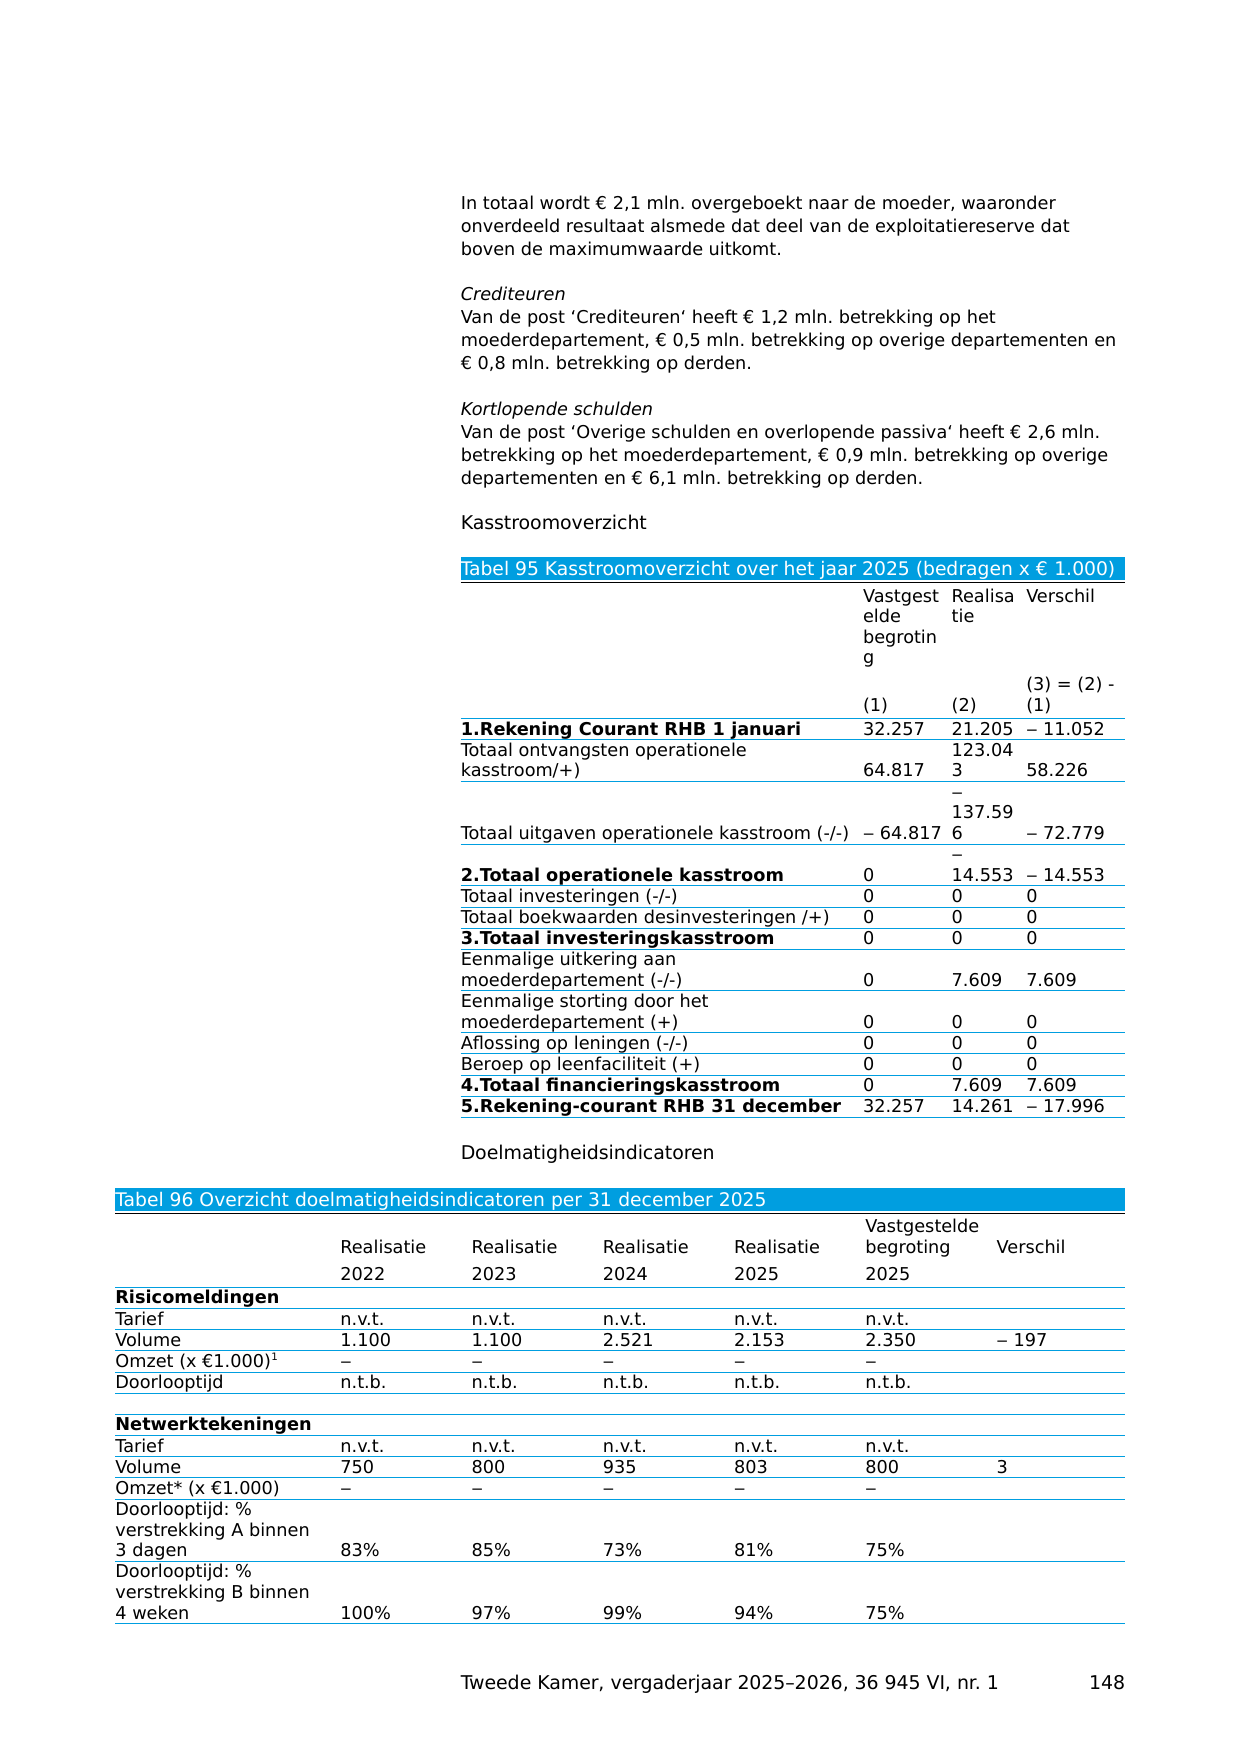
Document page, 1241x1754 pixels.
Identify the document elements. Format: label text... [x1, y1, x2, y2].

table_cell [994, 1309, 1125, 1329]
table_cell 64.817 [860, 740, 948, 781]
table_cell 32.257 [860, 1097, 948, 1117]
table_cell Omzet* (x €1.000) [115, 1478, 337, 1498]
table_cell 0 [949, 1033, 1023, 1053]
table_cell (3) = (2) - (1) [1023, 671, 1125, 718]
table_cell [862, 1288, 993, 1308]
table_cell Doorlooptijd: % verstrekking A binnen 3 dagen [115, 1500, 337, 1561]
table_cell ‒ [731, 1351, 862, 1372]
table_cell 75% [862, 1500, 993, 1561]
table_cell [994, 1415, 1125, 1435]
table_cell 58.226 [1023, 740, 1125, 781]
table_cell Totaal ontvangsten operationele kasstroom/+) [461, 740, 860, 781]
table_cell 85% [469, 1500, 600, 1561]
table_cell [731, 1394, 862, 1414]
table_cell 0 [1023, 991, 1125, 1032]
table_cell n.v.t. [731, 1309, 862, 1329]
table_cell 1.Rekening Courant RHB 1 januari [461, 719, 860, 739]
table_cell 5.Rekening-courant RHB 31 december [461, 1097, 860, 1117]
table_cell (2) [949, 671, 1023, 718]
table_cell 2023 [469, 1261, 600, 1287]
table_cell [461, 671, 860, 718]
table_cell 0 [1023, 929, 1125, 949]
table_cell ‒ [337, 1478, 468, 1498]
table_cell ‒ 72.779 [1023, 782, 1125, 843]
table_cell 32.257 [860, 719, 948, 739]
table_cell [600, 1394, 731, 1414]
table_cell ‒ [469, 1478, 600, 1498]
table_cell [115, 1394, 337, 1414]
table_cell 0 [949, 908, 1023, 927]
table_cell Verschil [1023, 583, 1125, 671]
table_cell 0 [860, 908, 948, 927]
table_cell Totaal investeringen (-/-) [461, 886, 860, 906]
table_cell [115, 1261, 337, 1287]
table_cell 2024 [600, 1261, 731, 1287]
table_cell 935 [600, 1457, 731, 1477]
table_cell (1) [860, 671, 948, 718]
table_cell ‒ [600, 1351, 731, 1372]
table_cell 0 [949, 1054, 1023, 1074]
table_cell ‒ 197 [994, 1330, 1125, 1350]
table_cell Realisatie [949, 583, 1023, 671]
title Doelmatigheidsindicatoren [461, 1142, 1125, 1164]
table_cell 0 [860, 1054, 948, 1074]
table_cell 2022 [337, 1261, 468, 1287]
table_cell Totaal boekwaarden desinvesteringen /+) [461, 908, 860, 927]
table_cell 0 [860, 886, 948, 906]
table_cell 2025 [731, 1261, 862, 1287]
table_cell Tarief [115, 1309, 337, 1329]
table_cell Volume [115, 1457, 337, 1477]
table_cell ‒ 14.553 [1023, 845, 1125, 885]
table_cell n.v.t. [600, 1436, 731, 1456]
table_cell [469, 1415, 600, 1435]
table_cell Eenmalige storting door het moederdepartement (+) [461, 991, 860, 1032]
table_cell 1.100 [337, 1330, 468, 1350]
table_cell [600, 1288, 731, 1308]
table_cell Realisatie [337, 1214, 468, 1261]
table_cell ‒ 17.996 [1023, 1097, 1125, 1117]
table_cell 0 [1023, 886, 1125, 906]
table_cell n.v.t. [862, 1309, 993, 1329]
table_cell n.v.t. [469, 1309, 600, 1329]
table_cell [994, 1288, 1125, 1308]
title Kasstroomoverzicht [461, 512, 1125, 533]
table_cell [115, 1214, 337, 1261]
table_cell Netwerktekeningen [115, 1415, 337, 1435]
table_cell 0 [860, 1076, 948, 1096]
table_cell [337, 1394, 468, 1414]
table_cell Doorlooptijd: % verstrekking B binnen 4 weken [115, 1562, 337, 1623]
table_cell 800 [862, 1457, 993, 1477]
table_cell 0 [860, 1033, 948, 1053]
table_cell 73% [600, 1500, 731, 1561]
table_cell 803 [731, 1457, 862, 1477]
table_cell Risicomeldingen [115, 1288, 337, 1308]
table_cell [994, 1394, 1125, 1414]
table_cell 123.043 [949, 740, 1023, 781]
table_cell 2.521 [600, 1330, 731, 1350]
table_cell n.v.t. [862, 1436, 993, 1456]
table_cell [994, 1436, 1125, 1456]
table_cell Vastgestelde begroting [862, 1214, 993, 1261]
table_cell ‒ [862, 1351, 993, 1372]
table_cell [994, 1351, 1125, 1372]
table_cell 0 [860, 950, 948, 990]
table_cell 750 [337, 1457, 468, 1477]
table_cell n.t.b. [337, 1373, 468, 1393]
table_cell 0 [860, 845, 948, 885]
table_cell 94% [731, 1562, 862, 1623]
table_cell 100% [337, 1562, 468, 1623]
table_cell [469, 1394, 600, 1414]
text Crediteuren Van de post ‘Crediteuren‘ heeft € 1,2 mln. betrekking op het moederdepartement, € 0,5 mln. betrekking op overige departementen en € 0,8 mln. betrekking op derden. [461, 282, 1125, 374]
table_cell ‒ [862, 1478, 993, 1498]
table_cell 7.609 [949, 1076, 1023, 1096]
table_cell 14.261 [949, 1097, 1023, 1117]
table_cell n.v.t. [337, 1436, 468, 1456]
table_cell 7.609 [949, 950, 1023, 990]
table_cell Aflossing op leningen (-/-) [461, 1033, 860, 1053]
table_cell 83% [337, 1500, 468, 1561]
table_cell 0 [949, 991, 1023, 1032]
table_cell Verschil [994, 1214, 1125, 1261]
table_cell 0 [860, 929, 948, 949]
table_cell n.t.b. [469, 1373, 600, 1393]
table_cell ‒ [600, 1478, 731, 1498]
table_cell 0 [949, 929, 1023, 949]
table_cell 81% [731, 1500, 862, 1561]
table_cell 4.Totaal financieringskasstroom [461, 1076, 860, 1096]
table_cell Vastgestelde begroting [860, 583, 948, 671]
table_cell 3 [994, 1457, 1125, 1477]
table_cell ‒ 137.596 [949, 782, 1023, 843]
table_cell Omzet (x €1.000)1 [115, 1351, 337, 1372]
table_cell [731, 1415, 862, 1435]
table_cell 1.100 [469, 1330, 600, 1350]
table_cell 2.153 [731, 1330, 862, 1350]
text Kortlopende schulden Van de post ‘Overige schulden en overlopende passiva‘ heeft € 2,6 mln. betrekking op het moederdepartement, € 0,9 mln. betrekking op overige departementen en € 6,1 mln. betrekking op derden. [461, 397, 1125, 489]
table_cell n.t.b. [600, 1373, 731, 1393]
table_cell [461, 583, 860, 671]
table_cell 75% [862, 1562, 993, 1623]
table_cell 0 [1023, 1054, 1125, 1074]
table_cell Tarief [115, 1436, 337, 1456]
table_cell n.t.b. [862, 1373, 993, 1393]
table_cell [994, 1261, 1125, 1287]
table_cell n.v.t. [731, 1436, 862, 1456]
table_cell 21.205 [949, 719, 1023, 739]
table_cell Realisatie [469, 1214, 600, 1261]
table_cell [337, 1288, 468, 1308]
table_cell [862, 1394, 993, 1414]
table_cell Realisatie [600, 1214, 731, 1261]
table_cell Realisatie [731, 1214, 862, 1261]
table_cell Eenmalige uitkering aan moederdepartement (-/-) [461, 950, 860, 990]
table_cell [469, 1288, 600, 1308]
table_cell ‒ [731, 1478, 862, 1498]
table_cell Volume [115, 1330, 337, 1350]
table_cell ‒ [337, 1351, 468, 1372]
table_cell ‒ 11.052 [1023, 719, 1125, 739]
table_cell 2.Totaal operationele kasstroom [461, 845, 860, 885]
table_cell n.v.t. [469, 1436, 600, 1456]
table_cell Beroep op leenfaciliteit (+) [461, 1054, 860, 1074]
table_cell [337, 1415, 468, 1435]
table_cell 0 [860, 991, 948, 1032]
table_cell 7.609 [1023, 1076, 1125, 1096]
table_cell Doorlooptijd [115, 1373, 337, 1393]
table_cell ‒ 64.817 [860, 782, 948, 843]
table_cell 7.609 [1023, 950, 1125, 990]
table_cell 2.350 [862, 1330, 993, 1350]
table_cell 97% [469, 1562, 600, 1623]
table_cell n.v.t. [337, 1309, 468, 1329]
table_cell [731, 1288, 862, 1308]
table_cell [994, 1478, 1125, 1498]
table_cell n.v.t. [600, 1309, 731, 1329]
table_cell 0 [949, 886, 1023, 906]
table_cell Totaal uitgaven operationele kasstroom (-/-) [461, 782, 860, 843]
table_cell 800 [469, 1457, 600, 1477]
table_cell ‒ [469, 1351, 600, 1372]
table_cell n.t.b. [731, 1373, 862, 1393]
table_cell [994, 1562, 1125, 1623]
table_cell [994, 1500, 1125, 1561]
table_cell 2025 [862, 1261, 993, 1287]
table_cell 3.Totaal investeringskasstroom [461, 929, 860, 949]
table_cell ‒ 14.553 [949, 845, 1023, 885]
table_cell 99% [600, 1562, 731, 1623]
table_cell 0 [1023, 1033, 1125, 1053]
text In totaal wordt € 2,1 mln. overgeboekt naar de moeder, waaronder onverdeeld resultaat alsmede dat deel van de exploitatiereserve dat boven de maximumwaarde uitkomt. [461, 191, 1125, 259]
table_cell [600, 1415, 731, 1435]
table_cell [994, 1373, 1125, 1393]
table_cell 0 [1023, 908, 1125, 927]
table_cell [862, 1415, 993, 1435]
